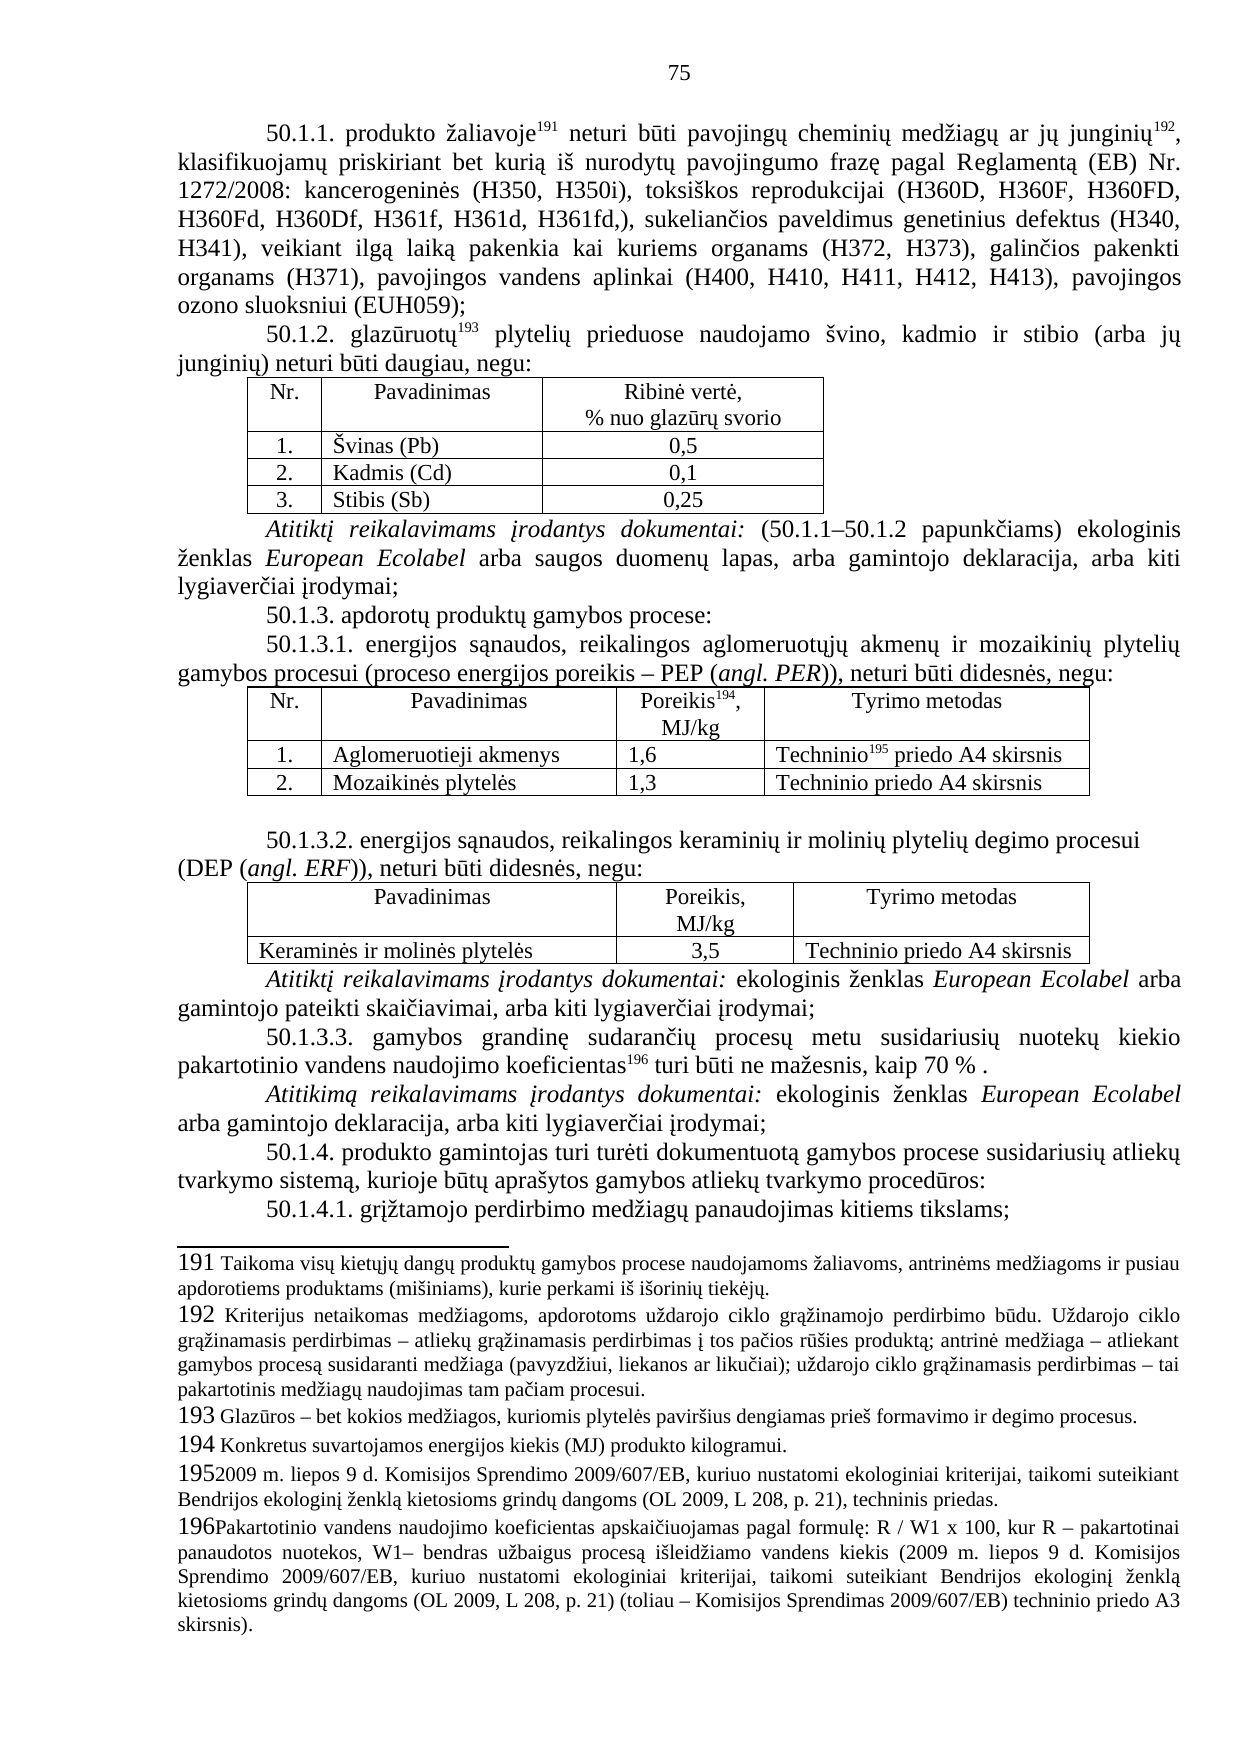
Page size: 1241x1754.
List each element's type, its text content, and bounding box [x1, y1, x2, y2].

text Kriterijus netaikomas medžiagoms, apdorotoms uždarojo ciklo grąžinamojo perdirbimo būdu. Uždarojo ciklo grąžinamasis perdirbimas – atliekų grąžinamasis perdirbimas į tos pačios rūšies produktą; antrinė medžiaga – atliekant gamybos procesą susidaranti medžiaga (pavyzdžiui, liekanos ar likučiai); uždarojo ciklo grąžinamasis perdirbimas – tai pakartotinis medžiagų naudojimas tam pačiam procesui. [177, 1299, 1181, 1401]
text Taikoma visų kietųjų dangų produktų gamybos procese naudojamoms žaliavoms, antrinėms medžiagoms ir pusiau apdorotiems produktams (mišiniams), kurie perkami iš išorinių tiekėjų. [177, 1247, 1181, 1299]
table_header Nr. [248, 688, 321, 740]
table_cell 1,6 [617, 741, 764, 767]
table_cell 3. [248, 486, 321, 513]
text 50.1.3.2. energijos sąnaudos, reikalingos keraminių ir molinių plytelių degimo procesui (DEP (angl. ERF)), neturi būti didesnės, negu: [177, 825, 1181, 882]
table_header Ribinė vertė, % nuo glazūrų svorio [543, 378, 823, 431]
table_cell Mozaikinės plytelės [322, 769, 616, 795]
text Atitiktį reikalavimams įrodantys dokumentai: ekologinis ženklas European Ecolabel arba gamintojo pateikti skaičiavimai, arba kiti lygiaverčiai įrodymai; [177, 964, 1181, 1022]
table_cell Keraminės ir molinės plytelės [248, 937, 616, 963]
table_cell 3,5 [617, 937, 793, 963]
table_cell Aglomeruotieji akmenys [322, 741, 616, 767]
table_header Tyrimo metodas [765, 688, 1089, 740]
table_cell 1,3 [617, 769, 764, 795]
text 50.1.4.1. grįžtamojo perdirbimo medžiagų panaudojimas kitiems tikslams; [177, 1194, 1181, 1223]
table_cell 0,1 [543, 459, 823, 485]
table_cell Techninio priedo A4 skirsnis [794, 937, 1089, 963]
table_header Nr. [248, 378, 321, 431]
text 50.1.3.1. energijos sąnaudos, reikalingos aglomeruotųjų akmenų ir mozaikinių plytelių gamybos procesui (proceso energijos poreikis – PEP (angl. PER)), neturi būti didesnės, negu: [177, 629, 1181, 686]
text Glazūros – bet kokios medžiagos, kuriomis plytelės paviršius dengiamas prieš formavimo ir degimo procesus. [177, 1401, 1181, 1429]
table_cell 2. [248, 459, 321, 485]
table_cell 2. [248, 769, 321, 795]
table_header Pavadinimas [322, 378, 542, 431]
table_header Tyrimo metodas [794, 883, 1089, 936]
table_cell 1. [248, 432, 321, 458]
text 50.1.1. produkto žaliavoje neturi būti pavojingų cheminių medžiagų ar jų junginių, klasifikuojamų priskiriant bet kurią iš nurodytų pavojingumo frazę pagal Reglamentą (EB) Nr. 1272/2008: kancerogeninės (H350, H350i), toksiškos reprodukcijai (H360D, H360F, H360FD, H360Fd, H360Df, H361f, H361d, H361fd,), sukeliančios paveldimus genetinius defektus (H340, H341), veikiant ilgą laiką pakenkia kai kuriems organams (H372, H373), galinčios pakenkti organams (H371), pavojingos vandens aplinkai (H400, H410, H411, H412, H413), pavojingos ozono sluoksniui (EUH059); [177, 118, 1181, 319]
table_cell Stibis (Sb) [322, 486, 542, 513]
table_cell Techninio priedo A4 skirsnis [765, 741, 1089, 767]
text 50.1.2. glazūruotų plytelių prieduose naudojamo švino, kadmio ir stibio (arba jų junginių) neturi būti daugiau, negu: [177, 319, 1181, 377]
table_cell Švinas (Pb) [322, 432, 542, 458]
text Atitiktį reikalavimams įrodantys dokumentai: (50.1.1–50.1.2 papunkčiams) ekologinis ženklas European Ecolabel arba saugos duomenų lapas, arba gamintojo deklaracija, arba kiti lygiaverčiai įrodymai; [177, 514, 1181, 600]
table_header Poreikis, MJ/kg [617, 883, 793, 936]
table_header Poreikis, MJ/kg [617, 688, 764, 740]
table_cell Techninio priedo A4 skirsnis [765, 769, 1089, 795]
text 50.1.3. apdorotų produktų gamybos procese: [177, 600, 1181, 629]
text Pakartotinio vandens naudojimo koeficientas apskaičiuojamas pagal formulę: R / W1 x 100, kur R – pakartotinai panaudotos nuotekos, W1– bendras užbaigus procesą išleidžiamo vandens kiekis (2009 m. liepos 9 d. Komisijos Sprendimo 2009/607/EB, kuriuo nustatomi ekologiniai kriterijai, taikomi suteikiant Bendrijos ekologinį ženklą kietosioms grindų dangoms (OL 2009, L 208, p. 21) (toliau – Komisijos Sprendimas 2009/607/EB) techninio priedo A3 skirsnis). [177, 1511, 1181, 1636]
table_cell 0,5 [543, 432, 823, 458]
text 50.1.4. produkto gamintojas turi turėti dokumentuotą gamybos procese susidariusių atliekų tvarkymo sistemą, kurioje būtų aprašytos gamybos atliekų tvarkymo procedūros: [177, 1137, 1181, 1194]
text 50.1.3.3. gamybos grandinę sudarančių procesų metu susidariusių nuotekų kiekio pakartotinio vandens naudojimo koeficientas turi būti ne mažesnis, kaip 70 % . [177, 1022, 1181, 1079]
table_cell 0,25 [543, 486, 823, 513]
table_header Pavadinimas [322, 688, 616, 740]
table_cell 1. [248, 741, 321, 767]
table_header Pavadinimas [248, 883, 616, 936]
table_cell Kadmis (Cd) [322, 459, 542, 485]
text Atitikimą reikalavimams įrodantys dokumentai: ekologinis ženklas European Ecolabel arba gamintojo deklaracija, arba kiti lygiaverčiai įrodymai; [177, 1079, 1181, 1137]
